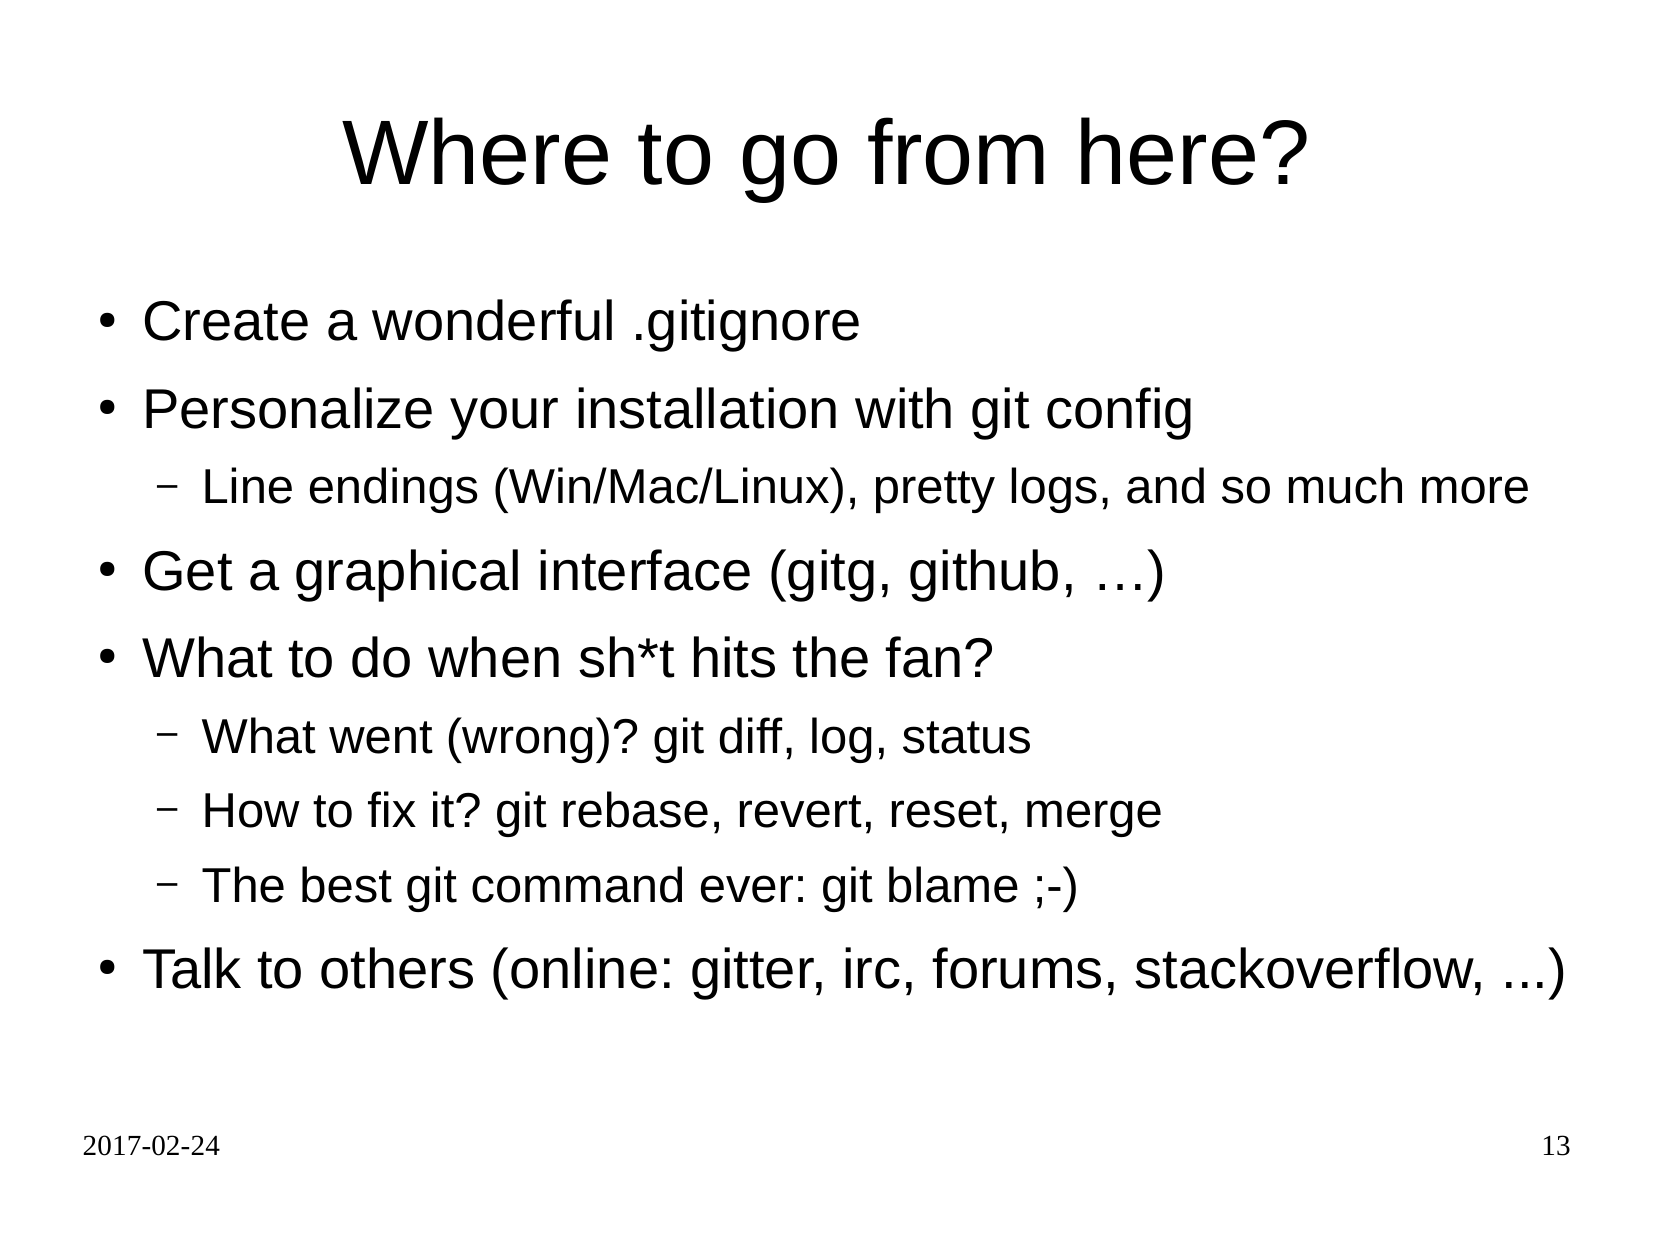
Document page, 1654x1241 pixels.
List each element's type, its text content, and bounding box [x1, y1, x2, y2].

title Where to go from here? [82, 49, 1571, 257]
list Create a wonderful .gitignore Personalize your installation with git config Line endings (Win/Mac/Linux), pretty logs, and so much more Get a graphical interface (gitg, github, …) What to do when sh*t hits the fan? What went (wrong)? git diff, log, status How to fix it? git rebase, revert, reset, merge The best git command ever: git blame ;-) Talk to others (online: gitter, irc, forums, stackoverflow, ...) [82, 290, 1571, 1010]
